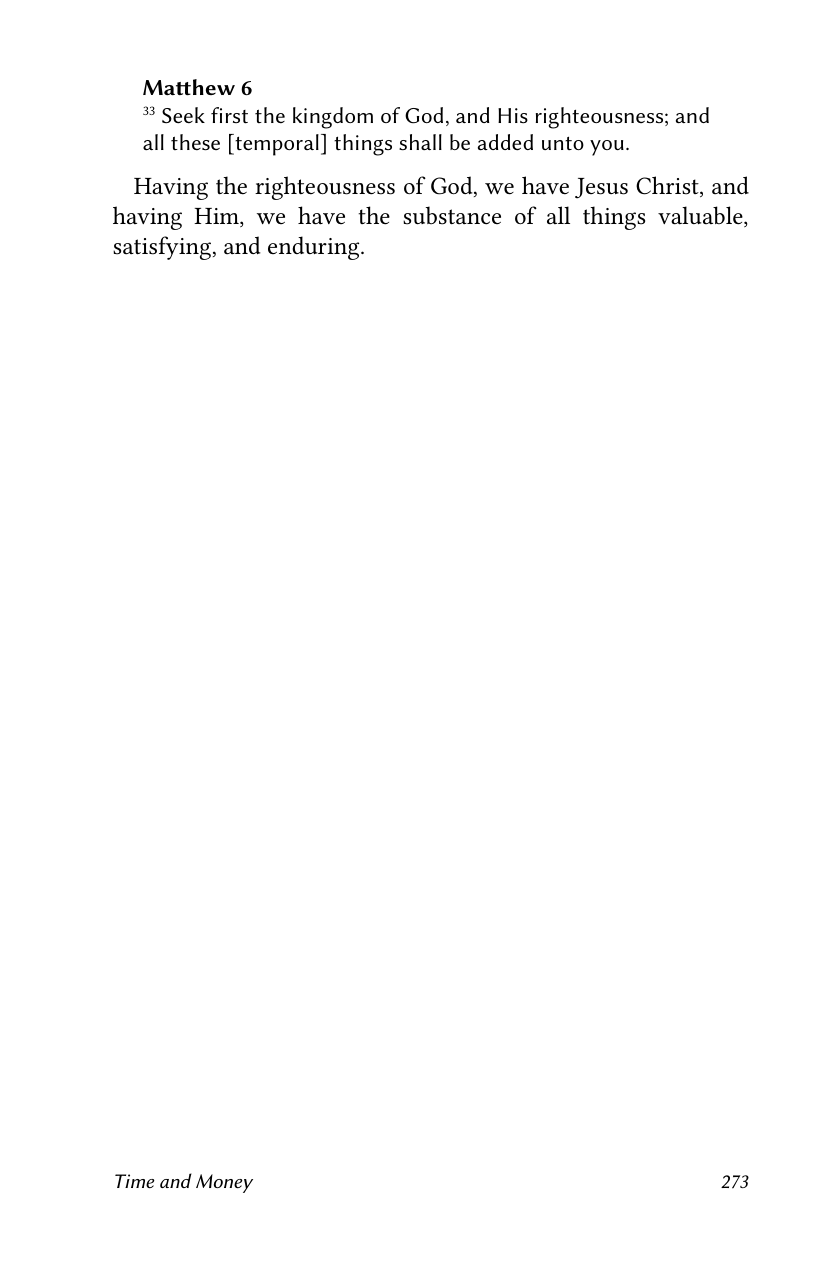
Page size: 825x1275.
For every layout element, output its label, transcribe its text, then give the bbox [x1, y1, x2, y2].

text Matthew 6 [142, 75, 750, 101]
text Having the righteousness of God, we have Jesus Christ, and having Him, we have the substance of all things valuable, satisfying, and enduring. [112, 172, 750, 261]
text 33 Seek first the kingdom of God, and His righteousness; and all these [temporal] things shall be added unto you. [142, 103, 720, 156]
